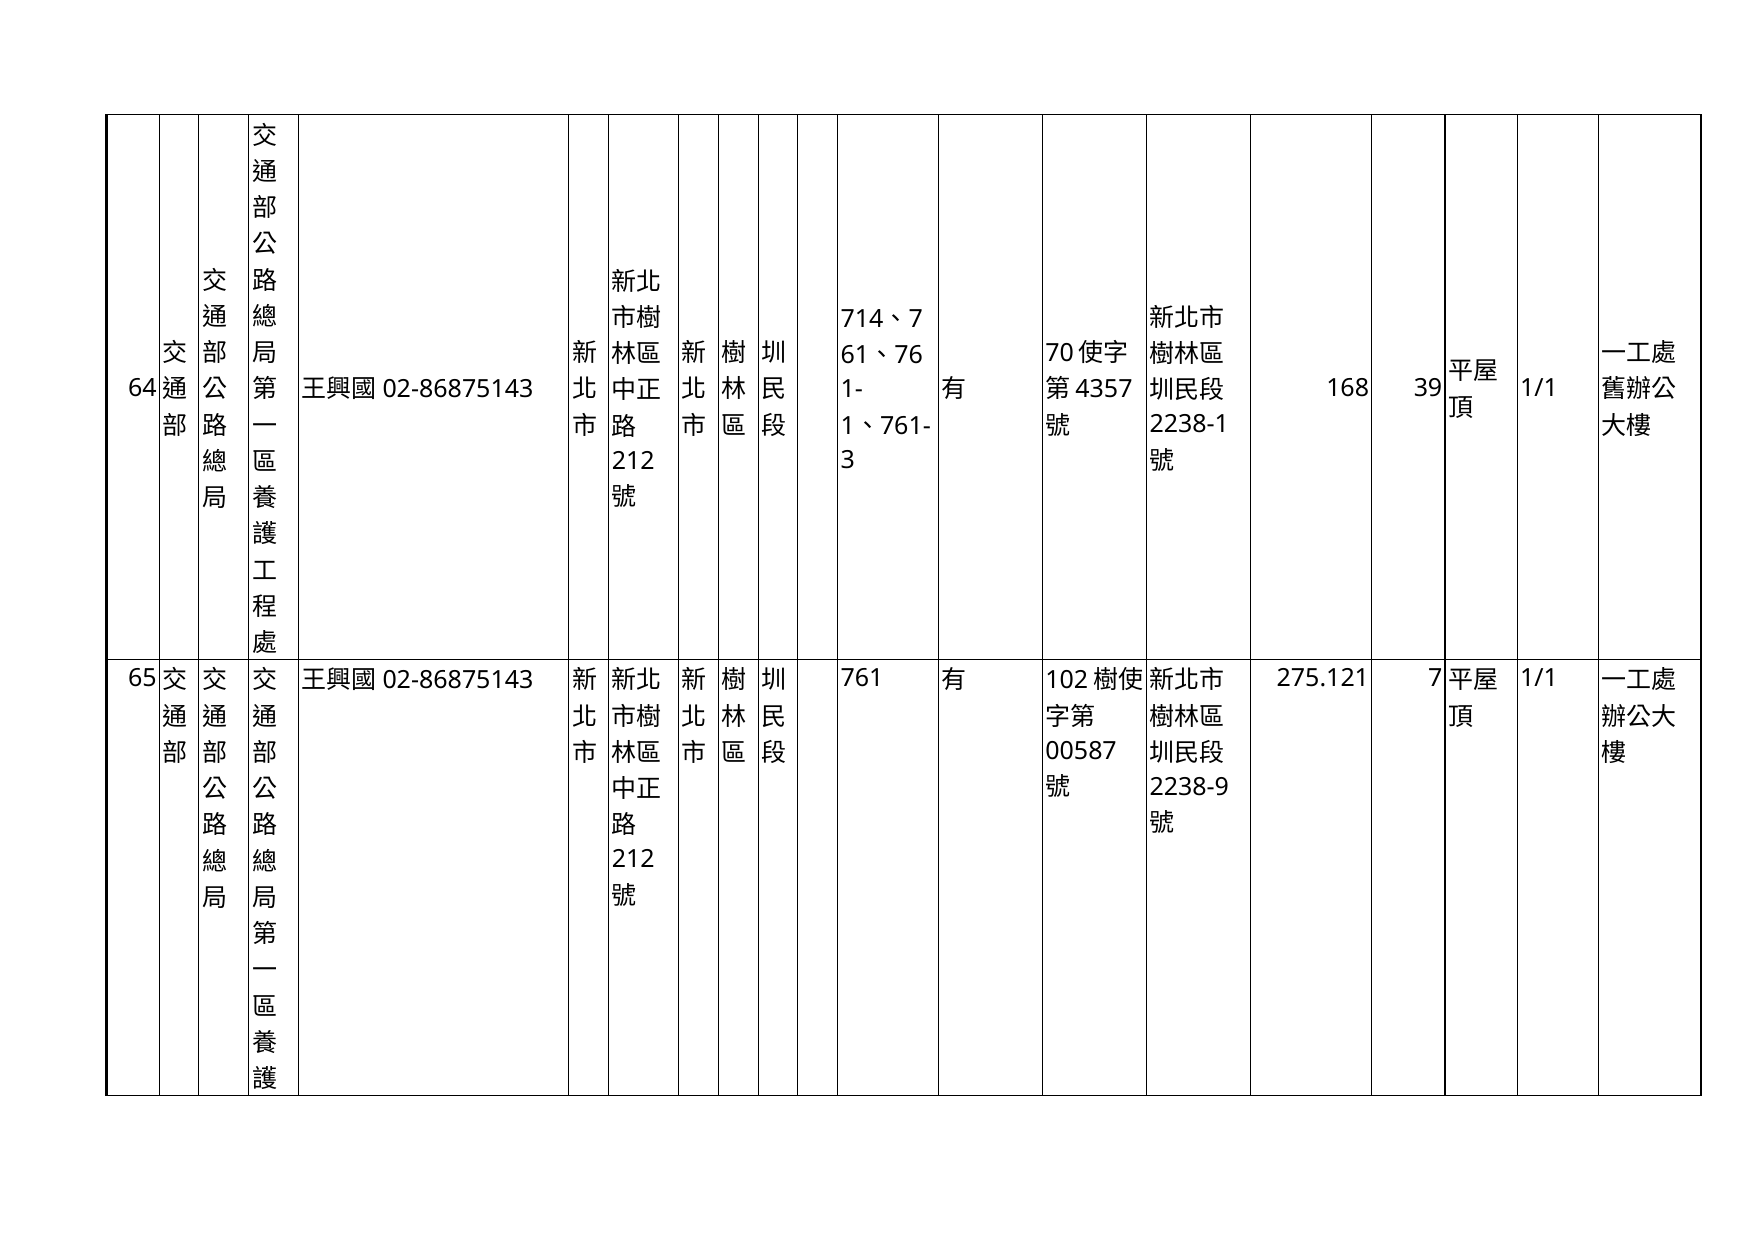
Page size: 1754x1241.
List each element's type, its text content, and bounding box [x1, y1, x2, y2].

table_cell 新北市樹林區圳民段2238-9號 [1147, 660, 1250, 1095]
table_cell 平屋頂 [1446, 115, 1517, 659]
table_cell 新北市 [679, 115, 718, 659]
table_cell [798, 115, 837, 659]
table_cell 新北市樹林區圳民段2238-1號 [1147, 115, 1250, 659]
table_cell 新北市樹林區中正路212號 [609, 115, 678, 659]
table_cell 一工處舊辦公大樓 [1599, 115, 1700, 659]
table_cell 交通部公路總局第一區養護工程處 [249, 115, 298, 659]
table_cell 1/1 [1518, 115, 1598, 659]
table_cell 圳民段 [759, 660, 797, 1095]
table_cell 新北市 [569, 115, 608, 659]
table_cell 一工處辦公大樓 [1599, 660, 1700, 1095]
table_cell 7 [1372, 660, 1444, 1095]
table_cell 有 [939, 115, 1042, 659]
table_cell [798, 660, 837, 1095]
table_cell 交通部公路總局第一區養護 [249, 660, 298, 1095]
table_cell 樹林區 [719, 660, 758, 1095]
table_cell 168 [1251, 115, 1371, 659]
table_cell 圳民段 [759, 115, 797, 659]
table_cell 70使字第4357號 [1043, 115, 1146, 659]
table_cell 新北市 [679, 660, 718, 1095]
table_cell 王興國 02-86875143 [299, 115, 568, 659]
table_cell 1/1 [1518, 660, 1598, 1095]
table_cell 275.121 [1251, 660, 1371, 1095]
table_cell 交通部公路總局 [199, 115, 248, 659]
table_cell 王興國 02-86875143 [299, 660, 568, 1095]
table_cell 65 [108, 660, 159, 1095]
table_cell 平屋頂 [1446, 660, 1517, 1095]
table_cell 761 [838, 660, 938, 1095]
table_cell 交通部 [160, 660, 198, 1095]
table_cell 新北市樹林區中正路212號 [609, 660, 678, 1095]
table_cell 有 [939, 660, 1042, 1095]
table_cell 交通部公路總局 [199, 660, 248, 1095]
table_cell 新北市 [569, 660, 608, 1095]
table_cell 64 [108, 115, 159, 659]
table_cell 714、761、761-1、761-3 [838, 115, 938, 659]
table_cell 交通部 [160, 115, 198, 659]
table_cell 39 [1372, 115, 1444, 659]
table_cell 樹林區 [719, 115, 758, 659]
table_cell 102樹使字第00587號 [1043, 660, 1146, 1095]
